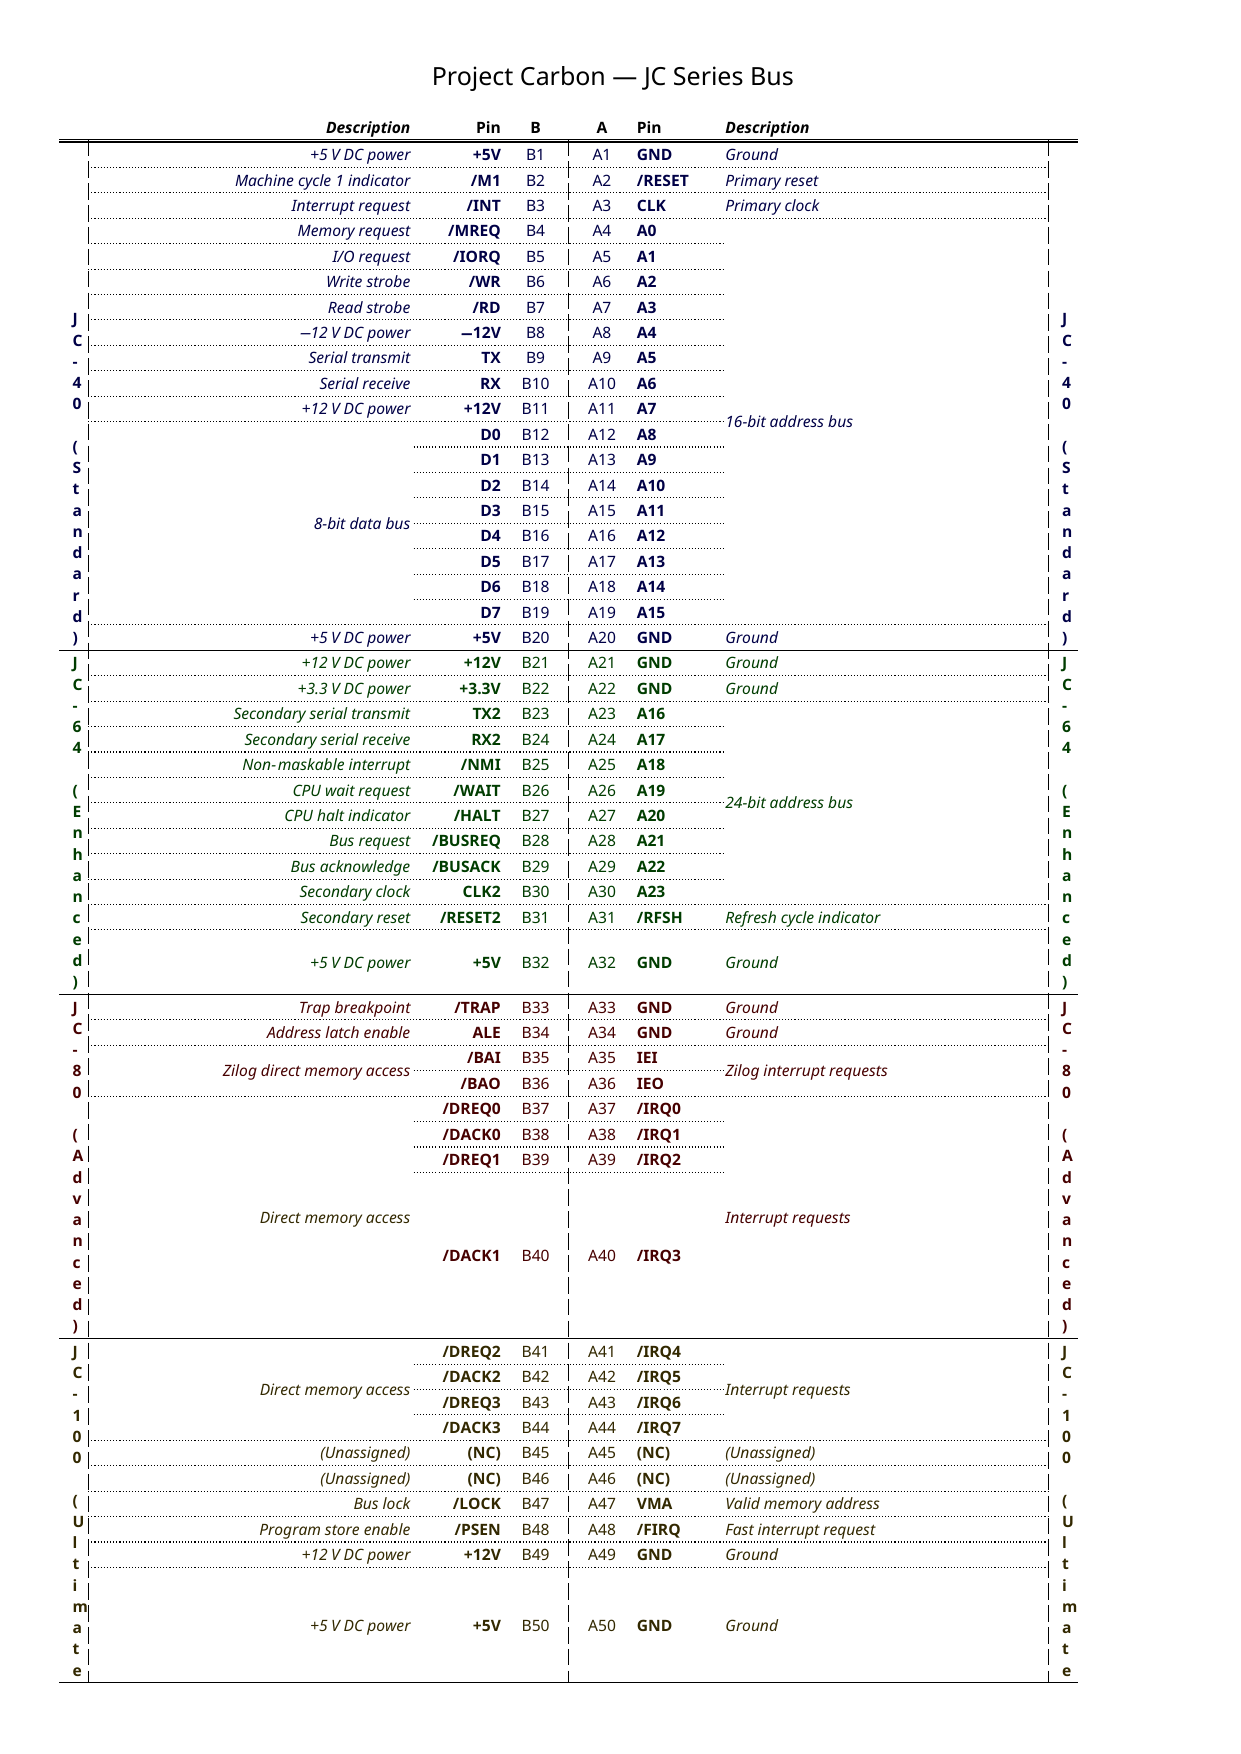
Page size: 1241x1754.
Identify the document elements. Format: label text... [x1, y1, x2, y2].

table_header Description [89, 115, 413, 139]
table_cell B20 [502, 624, 568, 650]
table_cell /IRQ0 [635, 1096, 723, 1121]
table_cell A15 [635, 599, 723, 624]
table_cell D5 [414, 548, 502, 573]
table_cell /DACK3 [414, 1414, 502, 1440]
table_cell A31 [569, 904, 635, 929]
table_cell A22 [635, 853, 723, 878]
table_cell GND [635, 1567, 723, 1682]
table_cell A48 [569, 1516, 635, 1541]
table_cell (Unassigned) [89, 1465, 413, 1491]
table_cell Valid memory address [724, 1491, 1048, 1516]
table_cell +12 V DC power [89, 651, 413, 675]
table_cell B10 [502, 370, 568, 396]
table_cell /IRQ4 [635, 1339, 723, 1363]
table_cell A0 [635, 218, 723, 243]
table_cell A17 [635, 726, 723, 751]
table_cell A16 [569, 523, 635, 548]
table_cell B39 [502, 1146, 568, 1172]
table_cell B21 [502, 651, 568, 675]
table_cell A18 [569, 574, 635, 599]
table_cell B38 [502, 1121, 568, 1146]
table_cell Secondary clock [89, 879, 413, 904]
table_cell JC-80 (Advanced) [59, 995, 89, 1338]
table_cell Secondary reset [89, 904, 413, 929]
table_cell Secondary serial receive [89, 726, 413, 751]
table_cell Non‑maskable interrupt [89, 751, 413, 777]
table_cell A41 [569, 1339, 635, 1363]
table_cell A36 [569, 1070, 635, 1096]
table_header [59, 115, 89, 139]
table_cell Serial receive [89, 370, 413, 396]
table_cell /MREQ [414, 218, 502, 243]
table_cell A9 [635, 446, 723, 472]
table_cell A2 [569, 167, 635, 192]
table_cell B42 [502, 1364, 568, 1389]
table_cell Ground [724, 1567, 1048, 1682]
table_cell JC-40 (Standard) [59, 143, 89, 650]
table_cell A24 [569, 726, 635, 751]
table_cell 24-bit address bus [724, 701, 1048, 904]
table_cell B12 [502, 421, 568, 446]
table_cell B11 [502, 396, 568, 421]
table_cell +3.3V [414, 675, 502, 701]
table_cell B33 [502, 995, 568, 1019]
table_cell A47 [569, 1491, 635, 1516]
table_cell −12 V DC power [89, 319, 413, 345]
table_cell A21 [635, 828, 723, 853]
table_cell VMA [635, 1491, 723, 1516]
table_cell JC-80 (Advanced) [1049, 995, 1078, 1338]
table_header Pin [635, 115, 723, 139]
table_cell B16 [502, 523, 568, 548]
table_cell Address latch enable [89, 1019, 413, 1045]
table_cell CLK2 [414, 879, 502, 904]
table_cell Write strobe [89, 269, 413, 294]
table_cell B15 [502, 497, 568, 523]
table_cell A11 [569, 396, 635, 421]
table_cell A26 [569, 777, 635, 802]
table_cell A1 [635, 243, 723, 268]
table_cell B29 [502, 853, 568, 878]
table_cell (Unassigned) [89, 1440, 413, 1465]
table_cell Zilog interrupt requests [724, 1045, 1048, 1096]
table_cell B30 [502, 879, 568, 904]
table_cell B50 [502, 1567, 568, 1682]
table_cell B37 [502, 1096, 568, 1121]
table_cell A28 [569, 828, 635, 853]
table_cell /WAIT [414, 777, 502, 802]
table_cell Interrupt requests [724, 1339, 1048, 1440]
table_cell A8 [569, 319, 635, 345]
table_cell (NC) [635, 1440, 723, 1465]
table_cell −12V [414, 319, 502, 345]
table_cell D6 [414, 574, 502, 599]
table_cell (Unassigned) [724, 1465, 1048, 1491]
table_cell GND [635, 624, 723, 650]
table_cell Primary clock [724, 192, 1048, 218]
table_cell A46 [569, 1465, 635, 1491]
table_cell A44 [569, 1414, 635, 1440]
table_cell A12 [569, 421, 635, 446]
table_cell /DACK1 [414, 1172, 502, 1338]
table_cell +12V [414, 651, 502, 675]
table_cell 8-bit data bus [89, 421, 413, 624]
table_cell B35 [502, 1045, 568, 1070]
table_cell CPU wait request [89, 777, 413, 802]
table_cell D0 [414, 421, 502, 446]
table_cell /DACK0 [414, 1121, 502, 1146]
table_cell B31 [502, 904, 568, 929]
table_cell Fast interrupt request [724, 1516, 1048, 1541]
table_cell A39 [569, 1146, 635, 1172]
table_cell A7 [569, 294, 635, 319]
table_cell JC-64 (Enhanced) [1049, 651, 1078, 994]
table_cell /RFSH [635, 904, 723, 929]
table_cell B9 [502, 345, 568, 370]
table_cell B34 [502, 1019, 568, 1045]
table_cell GND [635, 143, 723, 167]
table_cell /IRQ2 [635, 1146, 723, 1172]
table_cell Machine cycle 1 indicator [89, 167, 413, 192]
table_cell ALE [414, 1019, 502, 1045]
table_cell D1 [414, 446, 502, 472]
table_cell B8 [502, 319, 568, 345]
table_cell A4 [635, 319, 723, 345]
table_cell /NMI [414, 751, 502, 777]
table_cell A21 [569, 651, 635, 675]
table_cell A29 [569, 853, 635, 878]
table_cell A20 [635, 802, 723, 828]
table_cell B5 [502, 243, 568, 268]
table_cell Serial transmit [89, 345, 413, 370]
table_cell TX2 [414, 701, 502, 726]
table_cell CLK [635, 192, 723, 218]
table_cell A17 [569, 548, 635, 573]
table_cell A6 [635, 370, 723, 396]
table_cell A45 [569, 1440, 635, 1465]
table_cell A5 [635, 345, 723, 370]
table_cell Bus acknowledge [89, 853, 413, 878]
table_cell B19 [502, 599, 568, 624]
table_cell /IRQ7 [635, 1414, 723, 1440]
table_cell B26 [502, 777, 568, 802]
table_cell +5 V DC power [89, 929, 413, 994]
table_cell A25 [569, 751, 635, 777]
table_cell A49 [569, 1541, 635, 1567]
table_header B [502, 115, 568, 139]
table_header [1049, 115, 1078, 139]
table_cell RX [414, 370, 502, 396]
table_cell A2 [635, 269, 723, 294]
table_cell /IRQ6 [635, 1389, 723, 1414]
table_cell D3 [414, 497, 502, 523]
table_cell A13 [635, 548, 723, 573]
table_cell Trap breakpoint [89, 995, 413, 1019]
table_cell B23 [502, 701, 568, 726]
table_cell Zilog direct memory access [89, 1045, 413, 1096]
table_cell A38 [569, 1121, 635, 1146]
table_cell /FIRQ [635, 1516, 723, 1541]
table_cell GND [635, 675, 723, 701]
table_cell B4 [502, 218, 568, 243]
table_cell +5V [414, 929, 502, 994]
table_cell A35 [569, 1045, 635, 1070]
table_cell B2 [502, 167, 568, 192]
table_cell GND [635, 995, 723, 1019]
table_cell A34 [569, 1019, 635, 1045]
table_cell I/O request [89, 243, 413, 268]
table_cell +12 V DC power [89, 1541, 413, 1567]
table_cell /WR [414, 269, 502, 294]
table_cell A3 [569, 192, 635, 218]
table_cell B22 [502, 675, 568, 701]
table_cell /HALT [414, 802, 502, 828]
table_cell D2 [414, 472, 502, 497]
table_cell B24 [502, 726, 568, 751]
table_cell GND [635, 1541, 723, 1567]
table_cell A1 [569, 143, 635, 167]
table_cell GND [635, 929, 723, 994]
table_cell Ground [724, 651, 1048, 675]
table_header Description [724, 115, 1048, 139]
table_cell /DREQ1 [414, 1146, 502, 1172]
table_cell A23 [635, 879, 723, 904]
table_cell /INT [414, 192, 502, 218]
table_cell (NC) [635, 1465, 723, 1491]
table_cell B43 [502, 1389, 568, 1414]
table_cell A14 [635, 574, 723, 599]
table_cell A32 [569, 929, 635, 994]
table_cell B32 [502, 929, 568, 994]
table_cell A16 [635, 701, 723, 726]
table_cell A14 [569, 472, 635, 497]
table_cell CPU halt indicator [89, 802, 413, 828]
table_cell B36 [502, 1070, 568, 1096]
table_cell /DREQ0 [414, 1096, 502, 1121]
table_cell /RD [414, 294, 502, 319]
table_cell B40 [502, 1172, 568, 1338]
table_cell A30 [569, 879, 635, 904]
table_cell 16-bit address bus [724, 218, 1048, 624]
table_cell B1 [502, 143, 568, 167]
table_cell IEI [635, 1045, 723, 1070]
table_cell Ground [724, 1019, 1048, 1045]
table_cell GND [635, 1019, 723, 1045]
table_cell A19 [635, 777, 723, 802]
table_cell RX2 [414, 726, 502, 751]
table_cell A42 [569, 1364, 635, 1389]
table_cell /LOCK [414, 1491, 502, 1516]
table_cell /DREQ2 [414, 1339, 502, 1363]
table_cell /BAI [414, 1045, 502, 1070]
table_cell A15 [569, 497, 635, 523]
table_cell +12 V DC power [89, 396, 413, 421]
table_cell Primary reset [724, 167, 1048, 192]
table_cell +5V [414, 143, 502, 167]
table_cell A20 [569, 624, 635, 650]
table_cell JC-100 (Ultimate) [1049, 1339, 1078, 1682]
table_cell D4 [414, 523, 502, 548]
table_cell /M1 [414, 167, 502, 192]
table_cell (NC) [414, 1465, 502, 1491]
table_cell +3.3 V DC power [89, 675, 413, 701]
table_cell /RESET2 [414, 904, 502, 929]
table_cell A3 [635, 294, 723, 319]
table_cell (NC) [414, 1440, 502, 1465]
table_cell A40 [569, 1172, 635, 1338]
table_cell Read strobe [89, 294, 413, 319]
table_cell Interrupt requests [724, 1096, 1048, 1338]
table_cell Ground [724, 143, 1048, 167]
table_cell /BUSREQ [414, 828, 502, 853]
table_cell A11 [635, 497, 723, 523]
table_cell Ground [724, 675, 1048, 701]
table_cell Bus lock [89, 1491, 413, 1516]
table_cell B18 [502, 574, 568, 599]
table_cell A22 [569, 675, 635, 701]
table_cell B13 [502, 446, 568, 472]
table_cell B28 [502, 828, 568, 853]
table_cell A50 [569, 1567, 635, 1682]
table_cell Direct memory access [89, 1339, 413, 1440]
table_cell A23 [569, 701, 635, 726]
table_header Pin [414, 115, 502, 139]
table_cell /TRAP [414, 995, 502, 1019]
table_cell Memory request [89, 218, 413, 243]
table_cell /DACK2 [414, 1364, 502, 1389]
table_cell Ground [724, 1541, 1048, 1567]
table_cell IEO [635, 1070, 723, 1096]
table_cell /RESET [635, 167, 723, 192]
table_cell A8 [635, 421, 723, 446]
table_cell B41 [502, 1339, 568, 1363]
table_cell +5 V DC power [89, 143, 413, 167]
table_cell B49 [502, 1541, 568, 1567]
table_cell /IRQ5 [635, 1364, 723, 1389]
table_cell A18 [635, 751, 723, 777]
table_cell A4 [569, 218, 635, 243]
table_cell +12V [414, 1541, 502, 1567]
table_cell Ground [724, 995, 1048, 1019]
table_cell B3 [502, 192, 568, 218]
table_cell Direct memory access [89, 1096, 413, 1338]
table_cell TX [414, 345, 502, 370]
table_cell B25 [502, 751, 568, 777]
table_cell A9 [569, 345, 635, 370]
table_cell Interrupt request [89, 192, 413, 218]
table_cell /BAO [414, 1070, 502, 1096]
table_cell /IRQ1 [635, 1121, 723, 1146]
table_cell Program store enable [89, 1516, 413, 1541]
table_cell A33 [569, 995, 635, 1019]
table_cell /PSEN [414, 1516, 502, 1541]
table_cell Bus request [89, 828, 413, 853]
table_cell GND [635, 651, 723, 675]
table_cell /DREQ3 [414, 1389, 502, 1414]
table_cell /BUSACK [414, 853, 502, 878]
table_cell +5 V DC power [89, 624, 413, 650]
table_cell A5 [569, 243, 635, 268]
table_cell Ground [724, 624, 1048, 650]
table_cell A10 [569, 370, 635, 396]
table_cell JC-40 (Standard) [1049, 143, 1078, 650]
table_cell A7 [635, 396, 723, 421]
table_cell B14 [502, 472, 568, 497]
table_cell A10 [635, 472, 723, 497]
table_cell B46 [502, 1465, 568, 1491]
table_cell JC-64 (Enhanced) [59, 651, 89, 994]
table_cell (Unassigned) [724, 1440, 1048, 1465]
table_cell B7 [502, 294, 568, 319]
table_cell Secondary serial transmit [89, 701, 413, 726]
table_cell Ground [724, 929, 1048, 994]
table_cell B27 [502, 802, 568, 828]
table_cell A12 [635, 523, 723, 548]
table_cell A13 [569, 446, 635, 472]
table_cell /IORQ [414, 243, 502, 268]
table_cell A43 [569, 1389, 635, 1414]
table_cell +5 V DC power [89, 1567, 413, 1682]
table_cell Refresh cycle indicator [724, 904, 1048, 929]
table_cell A27 [569, 802, 635, 828]
table_cell A6 [569, 269, 635, 294]
table_cell B47 [502, 1491, 568, 1516]
table_cell A37 [569, 1096, 635, 1121]
table_cell A19 [569, 599, 635, 624]
table_cell +5V [414, 1567, 502, 1682]
table_cell B6 [502, 269, 568, 294]
table_cell B44 [502, 1414, 568, 1440]
table_cell B48 [502, 1516, 568, 1541]
text Project Carbon — JC Series Bus [44, 59, 1181, 93]
table_cell +12V [414, 396, 502, 421]
table_cell B45 [502, 1440, 568, 1465]
table_cell D7 [414, 599, 502, 624]
table_cell B17 [502, 548, 568, 573]
table_cell +5V [414, 624, 502, 650]
table_header A [569, 115, 635, 139]
table_cell /IRQ3 [635, 1172, 723, 1338]
table_cell JC-100 (Ultimate) [59, 1339, 89, 1682]
